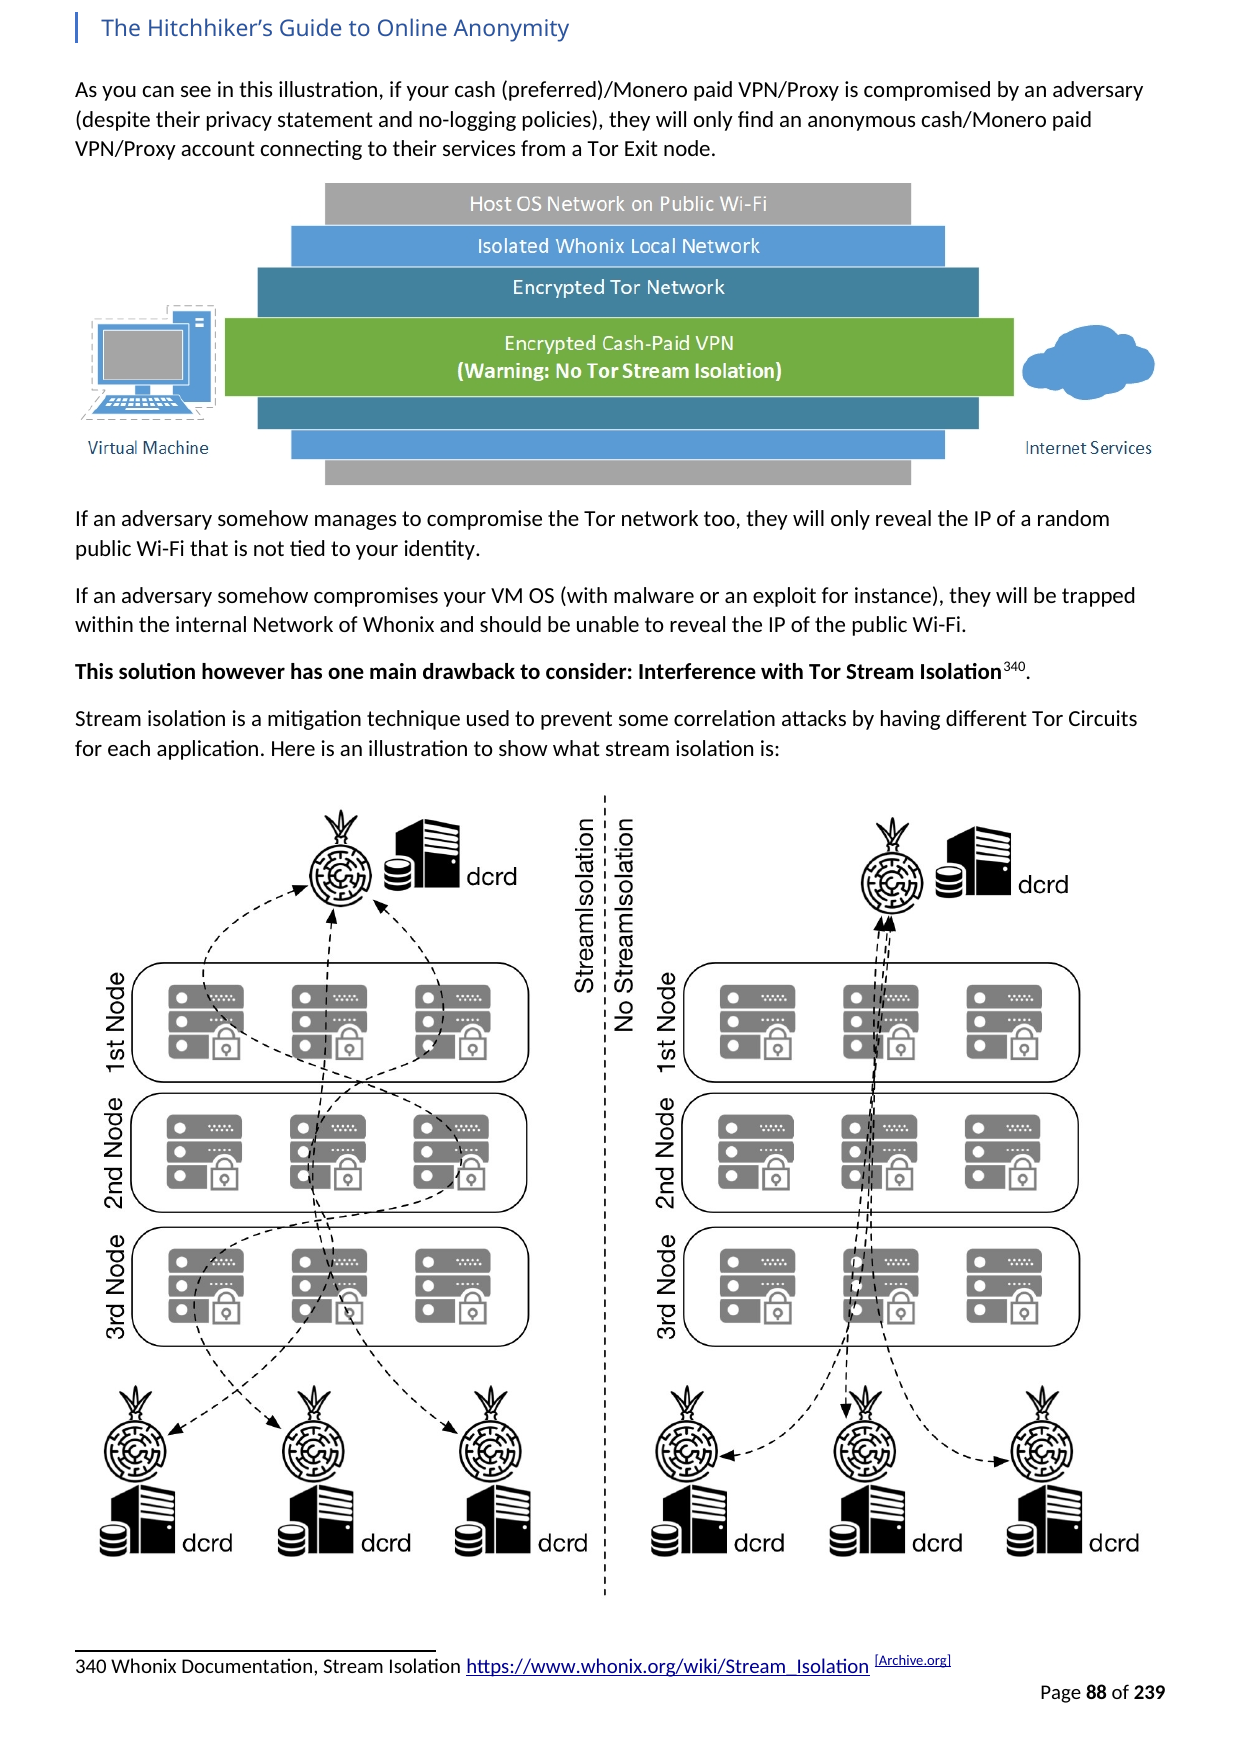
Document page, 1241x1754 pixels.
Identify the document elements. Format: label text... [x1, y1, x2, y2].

text Whonix Documentation, Stream Isolation https://www.whonix.org/wiki/Stream_Isolation [Archive.org] [75, 1651, 1165, 1679]
text Stream isolation is a mitigation technique used to prevent some correlation attacks by having different Tor Circuits for each application. Here is an illustration to show what stream isolation is: [75, 704, 1165, 762]
text If an adversary somehow compromises your VM OS (with malware or an exploit for instance), they will be trapped within the internal Network of Whonix and should be unable to reveal the IP of the public Wi-Fi. [75, 581, 1165, 639]
text If an adversary somehow manages to compromise the Tor network too, they will only reveal the IP of a random public Wi-Fi that is not tied to your identity. [75, 504, 1165, 562]
picture [75, 181, 1164, 486]
text This solution however has one main drawback to consider: Interference with Tor Stream Isolation. [75, 657, 1165, 685]
picture [75, 780, 1164, 1610]
text As you can see in this illustration, if your cash (preferred)/Monero paid VPN/Proxy is compromised by an adversary (despite their privacy statement and no-logging policies), they will only find an anonymous cash/Monero paid VPN/Proxy account connecting to their services from a Tor Exit node. [75, 75, 1165, 163]
